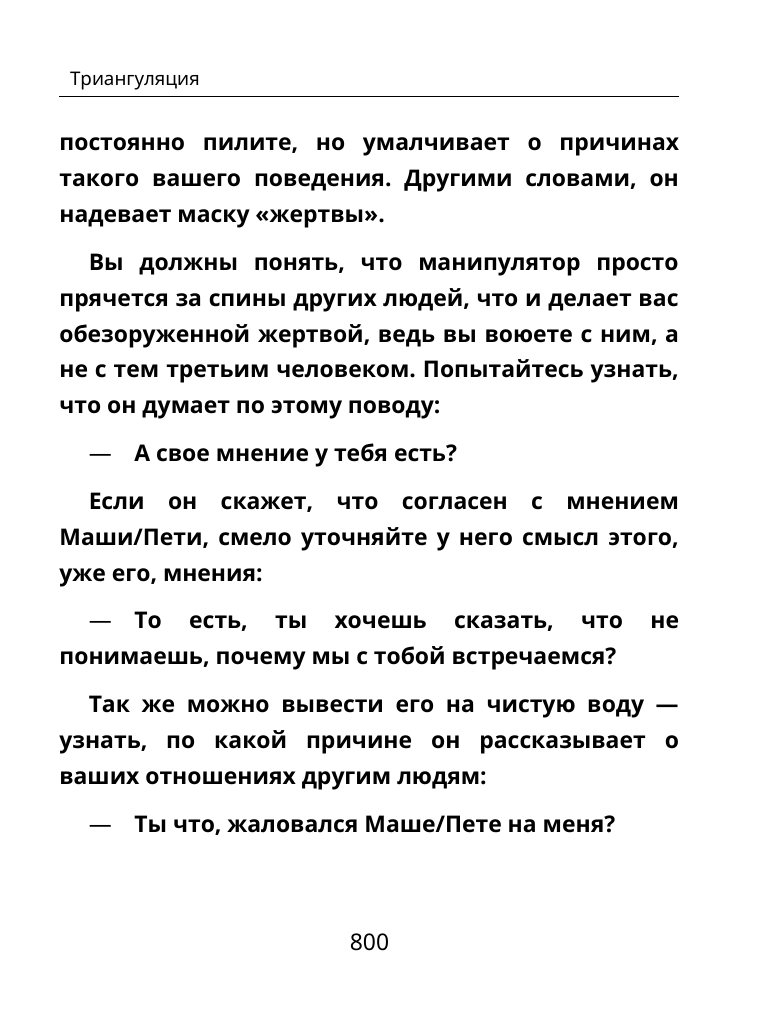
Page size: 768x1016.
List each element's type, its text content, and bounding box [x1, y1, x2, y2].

list Ты что, жаловался Маше/Пете на меня? [59, 808, 679, 839]
list То есть, ты хочешь сказать, что не понимаешь, почему мы с тобой встречаемся? [59, 604, 679, 672]
text Вы должны понять, что манипулятор просто прячется за спины других людей, что и делает вас обезоруженной жертвой, ведь вы воюете с ним, а не с тем третьим человеком. Попытайтесь узнать, что он думает по этому поводу: [59, 246, 679, 421]
text Так же можно вывести его на чистую воду — узнать, по какой причине он рассказывает о ваших отношениях другим людям: [59, 688, 679, 791]
text Если он скажет, что согласен с мнением Маши/Пети, смело уточняйте у него смысл этого, уже его, мнения: [59, 485, 679, 588]
text постоянно пилите, но умалчивает о причинах такого вашего поведения. Другими словами, он надевает маску «жертвы». [59, 126, 679, 229]
list А свое мнение у тебя есть? [59, 437, 679, 468]
